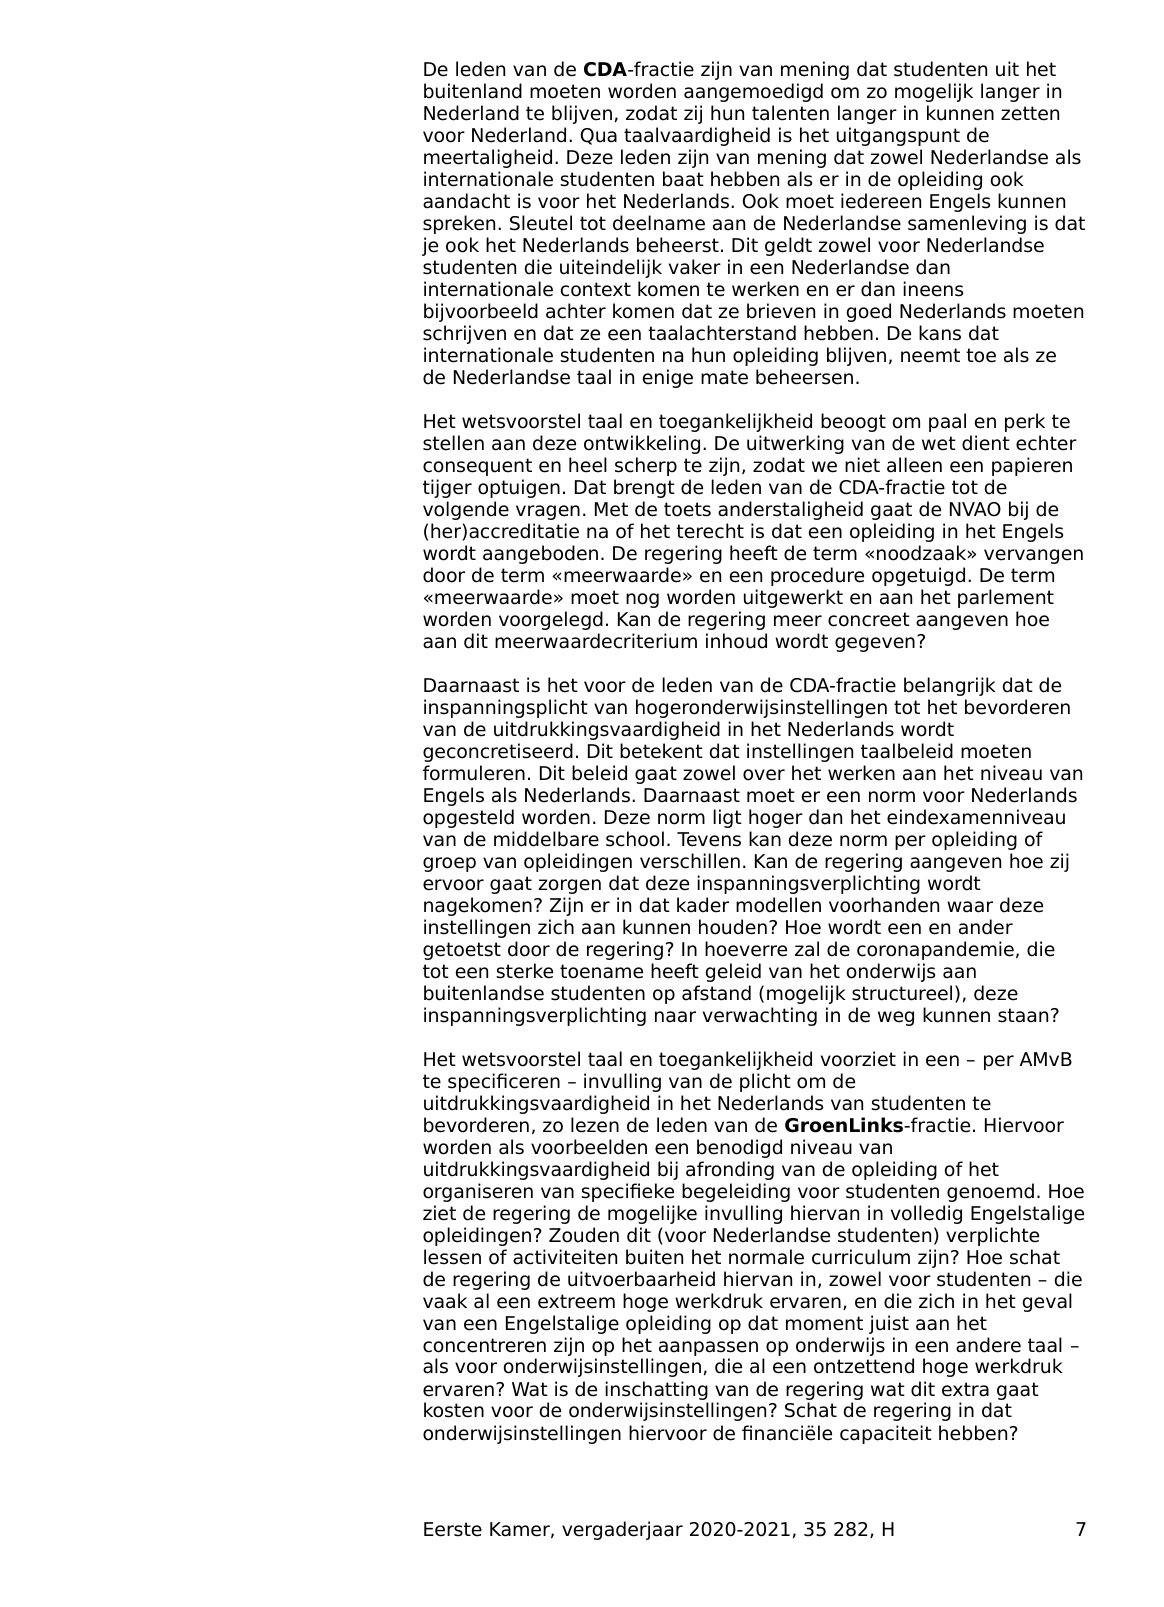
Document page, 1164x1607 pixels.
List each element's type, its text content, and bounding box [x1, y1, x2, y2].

text Daarnaast is het voor de leden van de CDA-fractie belangrijk dat de inspanningsplicht van hogeronderwijsinstellingen tot het bevorderen van de uitdrukkingsvaardigheid in het Nederlands wordt geconcretiseerd. Dit betekent dat instellingen taalbeleid moeten formuleren. Dit beleid gaat zowel over het werken aan het niveau van Engels als Nederlands. Daarnaast moet er een norm voor Nederlands opgesteld worden. Deze norm ligt hoger dan het eindexamenniveau van de middelbare school. Tevens kan deze norm per opleiding of groep van opleidingen verschillen. Kan de regering aangeven hoe zij ervoor gaat zorgen dat deze inspanningsverplichting wordt nagekomen? Zijn er in dat kader modellen voorhanden waar deze instellingen zich aan kunnen houden? Hoe wordt een en ander getoetst door de regering? In hoeverre zal de coronapandemie, die tot een sterke toename heeft geleid van het onderwijs aan buitenlandse studenten op afstand (mogelijk structureel), deze inspanningsverplichting naar verwachting in de weg kunnen staan? [422, 675, 1087, 1027]
text Het wetsvoorstel taal en toegankelijkheid voorziet in een – per AMvB te specificeren – invulling van de plicht om de uitdrukkingsvaardigheid in het Nederlands van studenten te bevorderen, zo lezen de leden van de GroenLinks-fractie. Hiervoor worden als voorbeelden een benodigd niveau van uitdrukkingsvaardigheid bij afronding van de opleiding of het organiseren van specifieke begeleiding voor studenten genoemd. Hoe ziet de regering de mogelijke invulling hiervan in volledig Engelstalige opleidingen? Zouden dit (voor Nederlandse studenten) verplichte lessen of activiteiten buiten het normale curriculum zijn? Hoe schat de regering de uitvoerbaarheid hiervan in, zowel voor studenten – die vaak al een extreem hoge werkdruk ervaren, en die zich in het geval van een Engelstalige opleiding op dat moment juist aan het concentreren zijn op het aanpassen op onderwijs in een andere taal – als voor onderwijsinstellingen, die al een ontzettend hoge werkdruk ervaren? Wat is de inschatting van de regering wat dit extra gaat kosten voor de onderwijsinstellingen? Schat de regering in dat onderwijsinstellingen hiervoor de financiële capaciteit hebben? [422, 1049, 1087, 1444]
text Het wetsvoorstel taal en toegankelijkheid beoogt om paal en perk te stellen aan deze ontwikkeling. De uitwerking van de wet dient echter consequent en heel scherp te zijn, zodat we niet alleen een papieren tijger optuigen. Dat brengt de leden van de CDA-fractie tot de volgende vragen. Met de toets anderstaligheid gaat de NVAO bij de (her)accreditatie na of het terecht is dat een opleiding in het Engels wordt aangeboden. De regering heeft de term «noodzaak» vervangen door de term «meerwaarde» en een procedure opgetuigd. De term «meerwaarde» moet nog worden uitgewerkt en aan het parlement worden voorgelegd. Kan de regering meer concreet aangeven hoe aan dit meerwaardecriterium inhoud wordt gegeven? [422, 411, 1087, 653]
text De leden van de CDA-fractie zijn van mening dat studenten uit het buitenland moeten worden aangemoedigd om zo mogelijk langer in Nederland te blijven, zodat zij hun talenten langer in kunnen zetten voor Nederland. Qua taalvaardigheid is het uitgangspunt de meertaligheid. Deze leden zijn van mening dat zowel Nederlandse als internationale studenten baat hebben als er in de opleiding ook aandacht is voor het Nederlands. Ook moet iedereen Engels kunnen spreken. Sleutel tot deelname aan de Nederlandse samenleving is dat je ook het Nederlands beheerst. Dit geldt zowel voor Nederlandse studenten die uiteindelijk vaker in een Nederlandse dan internationale context komen te werken en er dan ineens bijvoorbeeld achter komen dat ze brieven in goed Nederlands moeten schrijven en dat ze een taalachterstand hebben. De kans dat internationale studenten na hun opleiding blijven, neemt toe als ze de Nederlandse taal in enige mate beheersen. [422, 59, 1087, 389]
